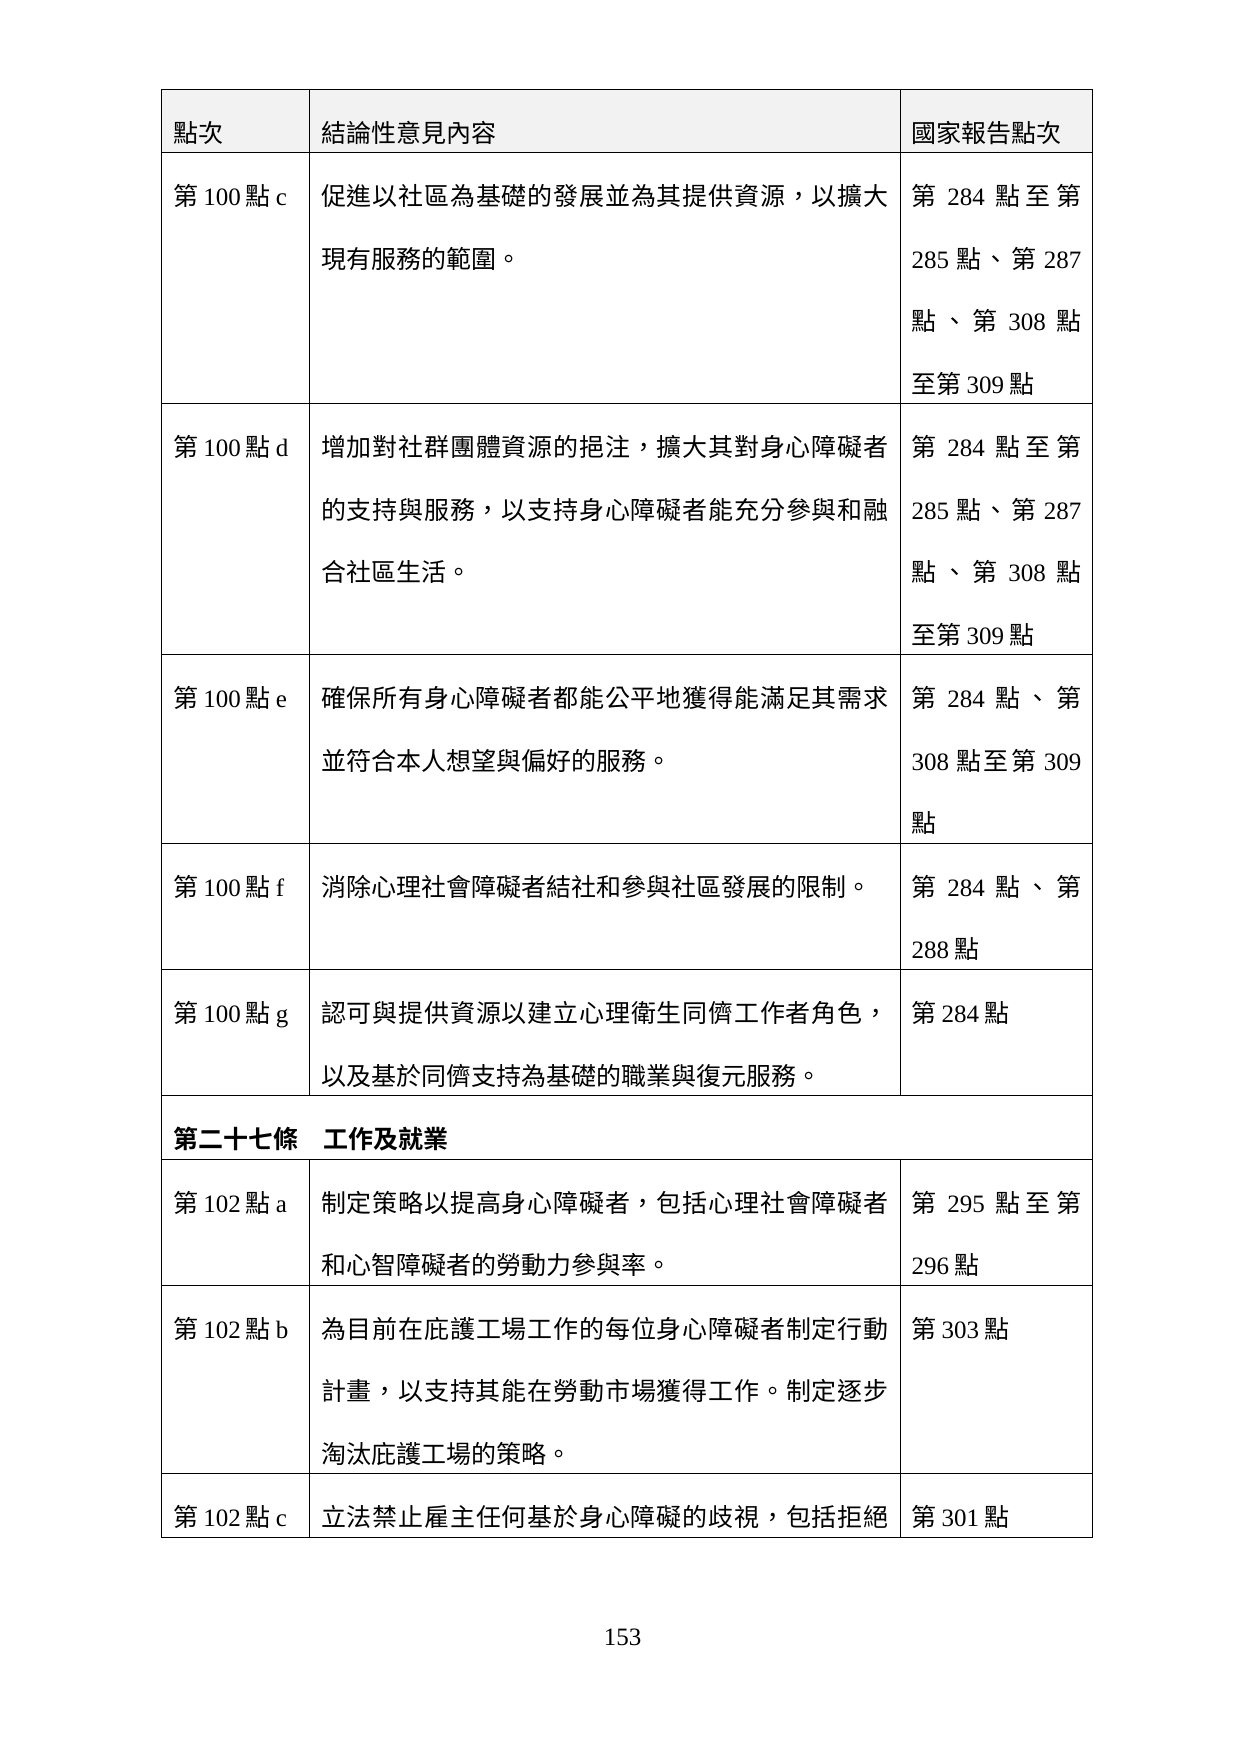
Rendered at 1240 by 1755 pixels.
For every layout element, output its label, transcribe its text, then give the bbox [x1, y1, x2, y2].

table_cell 第102點b [162, 1286, 309, 1473]
table_cell 第284點、第288點 [901, 844, 1092, 969]
table_cell 消除心理社會障礙者結社和參與社區發展的限制。 [310, 844, 900, 969]
table_cell 第284點至第285點、第287點、第308點至第309點 [901, 404, 1092, 654]
table_cell 第284點至第285點、第287點、第308點至第309點 [901, 153, 1092, 403]
table_cell 第284點、第308點至第309點 [901, 655, 1092, 843]
table_header 結論性意見內容 [310, 90, 900, 152]
table_cell 第284點 [901, 970, 1092, 1095]
table_cell 第301點 [901, 1474, 1092, 1537]
table_header 點次 [162, 90, 309, 152]
table_cell 促進以社區為基礎的發展並為其提供資源，以擴大現有服務的範圍。 [310, 153, 900, 403]
table_header 國家報告點次 [901, 90, 1092, 152]
table_cell 第100點g [162, 970, 309, 1095]
table_cell 確保所有身心障礙者都能公平地獲得能滿足其需求並符合本人想望與偏好的服務。 [310, 655, 900, 843]
table_cell 立法禁止雇主任何基於身心障礙的歧視，包括拒絕 [310, 1474, 900, 1537]
table_cell 第102點a [162, 1160, 309, 1284]
table_cell 第100點f [162, 844, 309, 969]
table_cell 第295點至第296點 [901, 1160, 1092, 1284]
table_cell 第二十七條 工作及就業 [162, 1096, 1092, 1158]
table_cell 認可與提供資源以建立心理衛生同儕工作者角色，以及基於同儕支持為基礎的職業與復元服務。 [310, 970, 900, 1095]
table_cell 為目前在庇護工場工作的每位身心障礙者制定行動計畫，以支持其能在勞動市場獲得工作。制定逐步淘汰庇護工場的策略。 [310, 1286, 900, 1473]
table_cell 增加對社群團體資源的挹注，擴大其對身心障礙者的支持與服務，以支持身心障礙者能充分參與和融合社區生活。 [310, 404, 900, 654]
table_cell 制定策略以提高身心障礙者，包括心理社會障礙者和心智障礙者的勞動力參與率。 [310, 1160, 900, 1284]
table_cell 第100點e [162, 655, 309, 843]
table_cell 第100點d [162, 404, 309, 654]
table_cell 第303點 [901, 1286, 1092, 1473]
table_cell 第102點c [162, 1474, 309, 1537]
table_cell 第100點c [162, 153, 309, 403]
